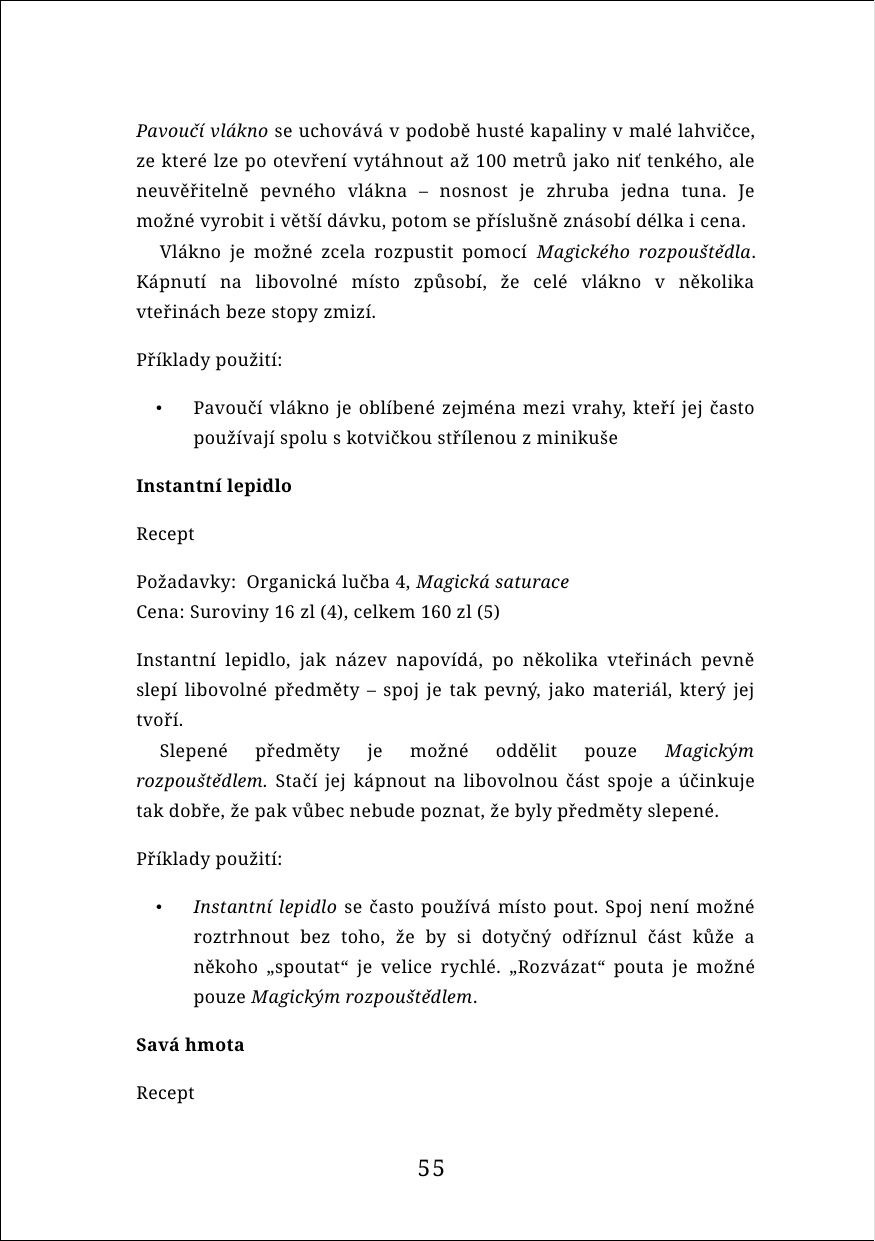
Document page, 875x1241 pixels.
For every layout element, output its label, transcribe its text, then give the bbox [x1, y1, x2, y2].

text Instantní lepidlo, jak název napovídá, po několika vteřinách pevně slepí libovolné předměty – spoj je tak pevný, jako materiál, který jej tvoří. Slepené předměty je možné oddělit pouze Magickým rozpouštědlem. Stačí jej kápnout na libovolnou část spoje a účinkuje tak dobře, že pak vůbec nebude poznat, že byly předměty slepené. [136, 647, 756, 823]
text Recept [136, 521, 756, 546]
text Pavoučí vlákno se uchovává v podobě husté kapaliny v malé lahvičce, ze které lze po otevření vytáhnout až 100 metrů jako niť tenkého, ale neuvěřitelně pevného vlákna – nosnost je zhruba jedna tuna. Je možné vyrobit i větší dávku, potom se příslušně znásobí délka i cena. Vlákno je možné zcela rozpustit pomocí Magického rozpouštědla. Kápnutí na libovolné místo způsobí, že celé vlákno v několika vteřinách beze stopy zmizí. [136, 118, 756, 324]
text Savá hmota [136, 1033, 756, 1057]
text Recept [136, 1081, 756, 1105]
list Instantní lepidlo se často používá místo pout. Spoj není možné roztrhnout bez toho, že by si dotyčný odříznul část kůže a někoho „spoutat“ je velice rychlé. „Rozvázat“ pouta je možné pouze Magickým rozpouštědlem. [156, 894, 756, 1009]
list Pavoučí vlákno je oblíbené zejména mezi vrahy, kteří jej často používají spolu s kotvičkou střílenou z minikuše [156, 395, 756, 450]
text Požadavky: Organická lučba 4, Magická saturace Cena: Suroviny 16 zl (4), celkem 160 zl (5) [136, 569, 756, 624]
text Příklady použití: [136, 846, 756, 871]
text Instantní lepidlo [136, 473, 756, 498]
text Příklady použití: [136, 347, 756, 372]
